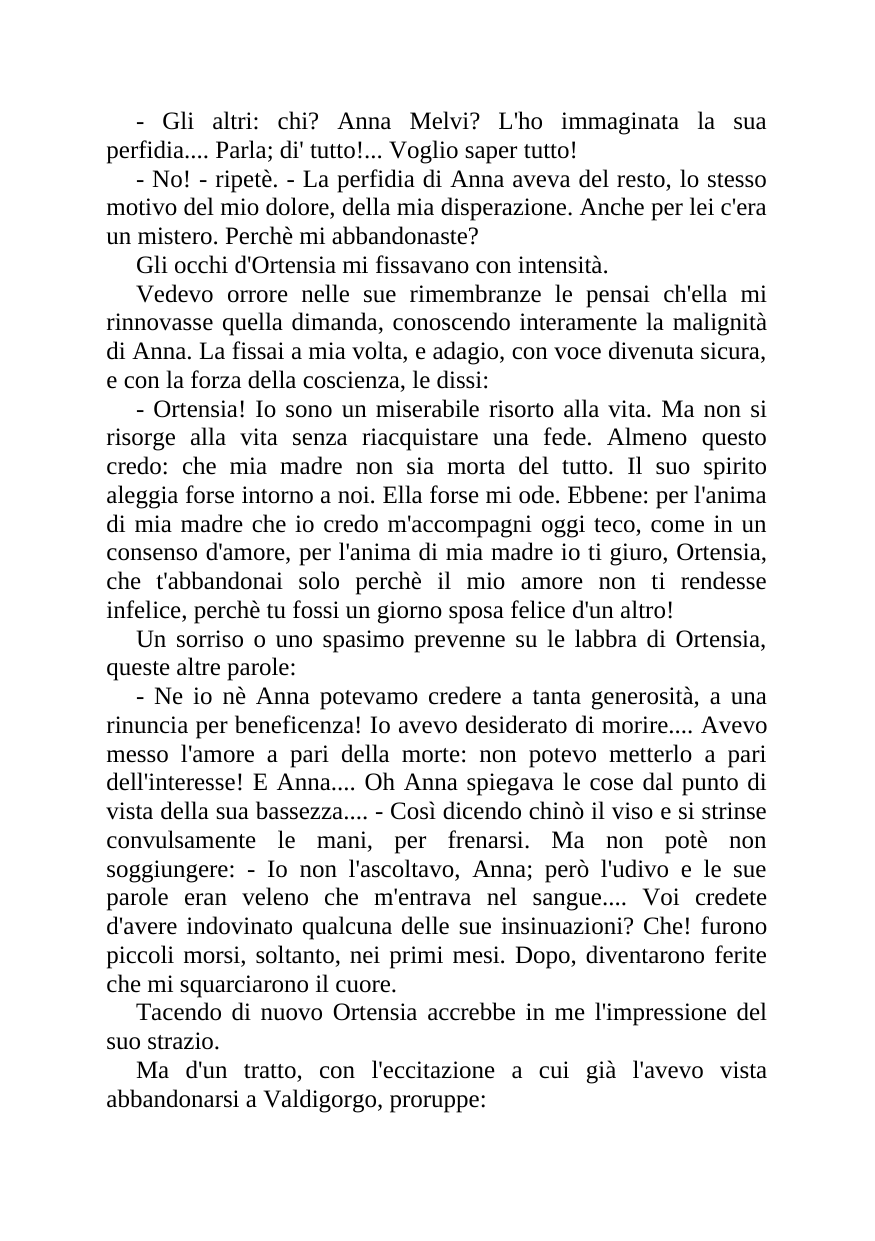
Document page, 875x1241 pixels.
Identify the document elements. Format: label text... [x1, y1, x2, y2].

text - Gli altri: chi? Anna Melvi? L'ho immaginata la sua perfidia.... Parla; di' tutto!... Voglio saper tutto! [106, 106, 768, 164]
text Gli occhi d'Ortensia mi fissavano con intensità. [106, 250, 768, 279]
text - Ortensia! Io sono un miserabile risorto alla vita. Ma non si risorge alla vita senza riacquistare una fede. Almeno questo credo: che mia madre non sia morta del tutto. Il suo spirito aleggia forse intorno a noi. Ella forse mi ode. Ebbene: per l'anima di mia madre che io credo m'accompagni oggi teco, come in un consenso d'amore, per l'anima di mia madre io ti giuro, Ortensia, che t'abbandonai solo perchè il mio amore non ti rendesse infelice, perchè tu fossi un giorno sposa felice d'un altro! [106, 394, 768, 624]
text - No! - ripetè. - La perfidia di Anna aveva del resto, lo stesso motivo del mio dolore, della mia disperazione. Anche per lei c'era un mistero. Perchè mi abbandonaste? [106, 164, 768, 250]
text Tacendo di nuovo Ortensia accrebbe in me l'impressione del suo strazio. [106, 997, 768, 1055]
text Vedevo orrore nelle sue rimembranze le pensai ch'ella mi rinnovasse quella dimanda, conoscendo interamente la malignità di Anna. La fissai a mia volta, e adagio, con voce divenuta sicura, e con la forza della coscienza, le dissi: [106, 279, 768, 394]
text Un sorriso o uno spasimo prevenne su le labbra di Ortensia, queste altre parole: [106, 624, 768, 681]
text - Ne io nè Anna potevamo credere a tanta generosità, a una rinuncia per beneficenza! Io avevo desiderato di morire.... Avevo messo l'amore a pari della morte: non potevo metterlo a pari dell'interesse! E Anna.... Oh Anna spiegava le cose dal punto di vista della sua bassezza.... - Così dicendo chinò il viso e si strinse convulsamente le mani, per frenarsi. Ma non potè non soggiungere: - Io non l'ascoltavo, Anna; però l'udivo e le sue parole eran veleno che m'entrava nel sangue.... Voi credete d'avere indovinato qualcuna delle sue insinuazioni? Che! furono piccoli morsi, soltanto, nei primi mesi. Dopo, diventarono ferite che mi squarciarono il cuore. [106, 681, 768, 997]
text Ma d'un tratto, con l'eccitazione a cui già l'avevo vista abbandonarsi a Valdigorgo, proruppe: [106, 1055, 768, 1112]
